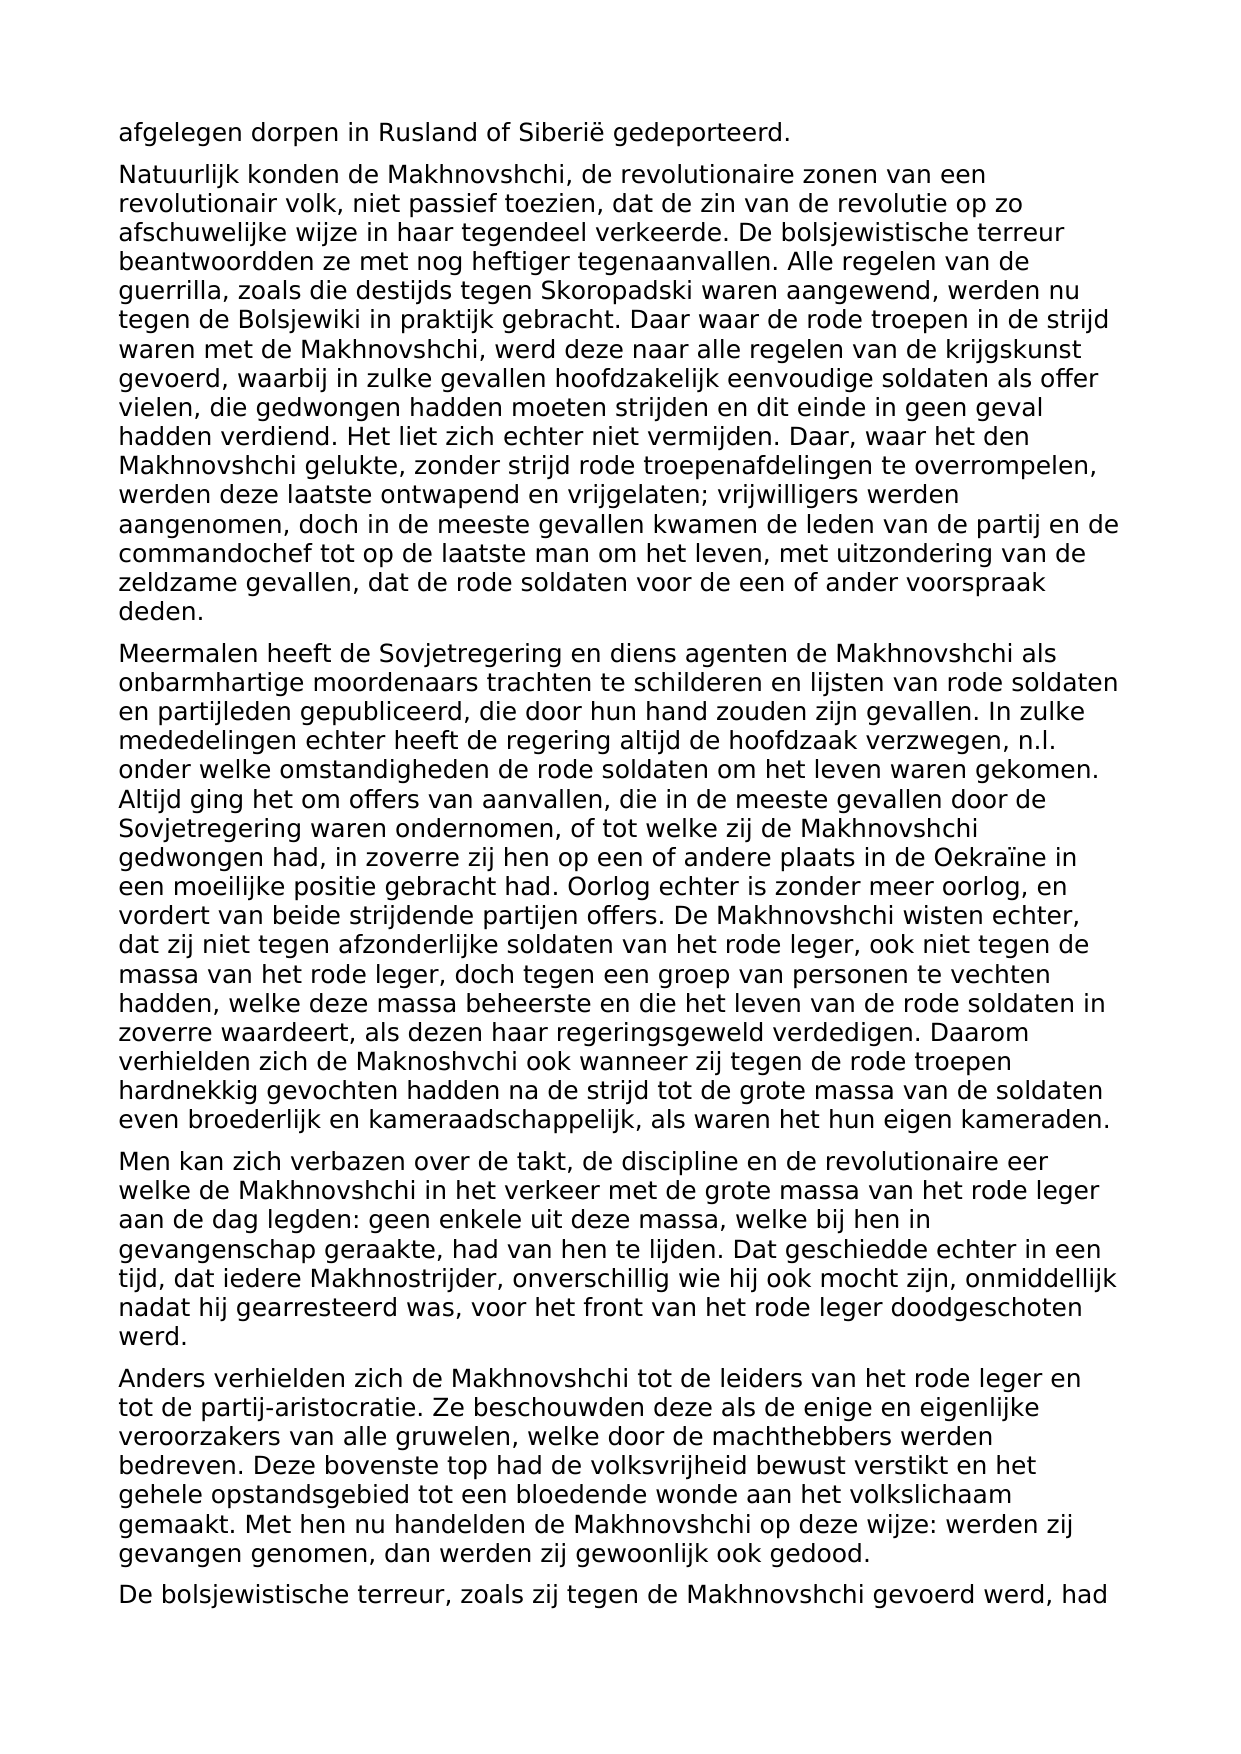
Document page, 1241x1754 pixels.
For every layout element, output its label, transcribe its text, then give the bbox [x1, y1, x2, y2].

text Men kan zich verbazen over de takt, de discipline en de revolutionaire eer welke de Makhnovshchi in het verkeer met de grote massa van het rode leger aan de dag legden: geen enkele uit deze massa, welke bij hen in gevangenschap geraakte, had van hen te lijden. Dat geschiedde echter in een tijd, dat iedere Makhnostrijder, onverschillig wie hij ook mocht zijn, onmiddellijk nadat hij gearresteerd was, voor het front van het rode leger doodgeschoten werd. [118, 1147, 1122, 1351]
text Anders verhielden zich de Makhnovshchi tot de leiders van het rode leger en tot de partij-aristocratie. Ze beschouwden deze als de enige en eigenlijke veroorzakers van alle gruwelen, welke door de machthebbers werden bedreven. Deze bovenste top had de volksvrijheid bewust verstikt en het gehele opstandsgebied tot een bloedende wonde aan het volkslichaam gemaakt. Met hen nu handelden de Makhnovshchi op deze wijze: werden zij gevangen genomen, dan werden zij gewoonlijk ook gedood. [118, 1364, 1122, 1568]
text Natuurlijk konden de Makhnovshchi, de revolutionaire zonen van een revolutionair volk, niet passief toezien, dat de zin van de revolutie op zo afschuwelijke wijze in haar tegendeel verkeerde. De bolsjewistische terreur beantwoordden ze met nog heftiger tegenaanvallen. Alle regelen van de guerrilla, zoals die destijds tegen Skoropadski waren aangewend, werden nu tegen de Bolsjewiki in praktijk gebracht. Daar waar de rode troepen in de strijd waren met de Makhnovshchi, werd deze naar alle regelen van de krijgskunst gevoerd, waarbij in zulke gevallen hoofdzakelijk eenvoudige soldaten als offer vielen, die gedwongen hadden moeten strijden en dit einde in geen geval hadden verdiend. Het liet zich echter niet vermijden. Daar, waar het den Makhnovshchi gelukte, zonder strijd rode troepenafdelingen te overrompelen, werden deze laatste ontwapend en vrijgelaten; vrijwilligers werden aangenomen, doch in de meeste gevallen kwamen de leden van de partij en de commandochef tot op de laatste man om het leven, met uitzondering van de zeldzame gevallen, dat de rode soldaten voor de een of ander voorspraak deden. [118, 160, 1122, 626]
text De bolsjewistische terreur, zoals zij tegen de Makhnovshchi gevoerd werd, had [118, 1581, 1122, 1610]
text Meermalen heeft de Sovjetregering en diens agenten de Makhnovshchi als onbarmhartige moordenaars trachten te schilderen en lijsten van rode soldaten en partijleden gepubliceerd, die door hun hand zouden zijn gevallen. In zulke mededelingen echter heeft de regering altijd de hoofdzaak verzwegen, n.l. onder welke omstandigheden de rode soldaten om het leven waren gekomen. Altijd ging het om offers van aanvallen, die in de meeste gevallen door de Sovjetregering waren ondernomen, of tot welke zij de Makhnovshchi gedwongen had, in zoverre zij hen op een of andere plaats in de Oekraïne in een moeilijke positie gebracht had. Oorlog echter is zonder meer oorlog, en vordert van beide strijdende partijen offers. De Makhnovshchi wisten echter, dat zij niet tegen afzonderlijke soldaten van het rode leger, ook niet tegen de massa van het rode leger, doch tegen een groep van personen te vechten hadden, welke deze massa beheerste en die het leven van de rode soldaten in zoverre waardeert, als dezen haar regeringsgeweld verdedigen. Daarom verhielden zich de Maknoshvchi ook wanneer zij tegen de rode troepen hardnekkig gevochten hadden na de strijd tot de grote massa van de soldaten even broederlijk en kameraadschappelijk, als waren het hun eigen kameraden. [118, 639, 1122, 1135]
text afgelegen dorpen in Rusland of Siberië gedeporteerd. [118, 118, 1122, 147]
